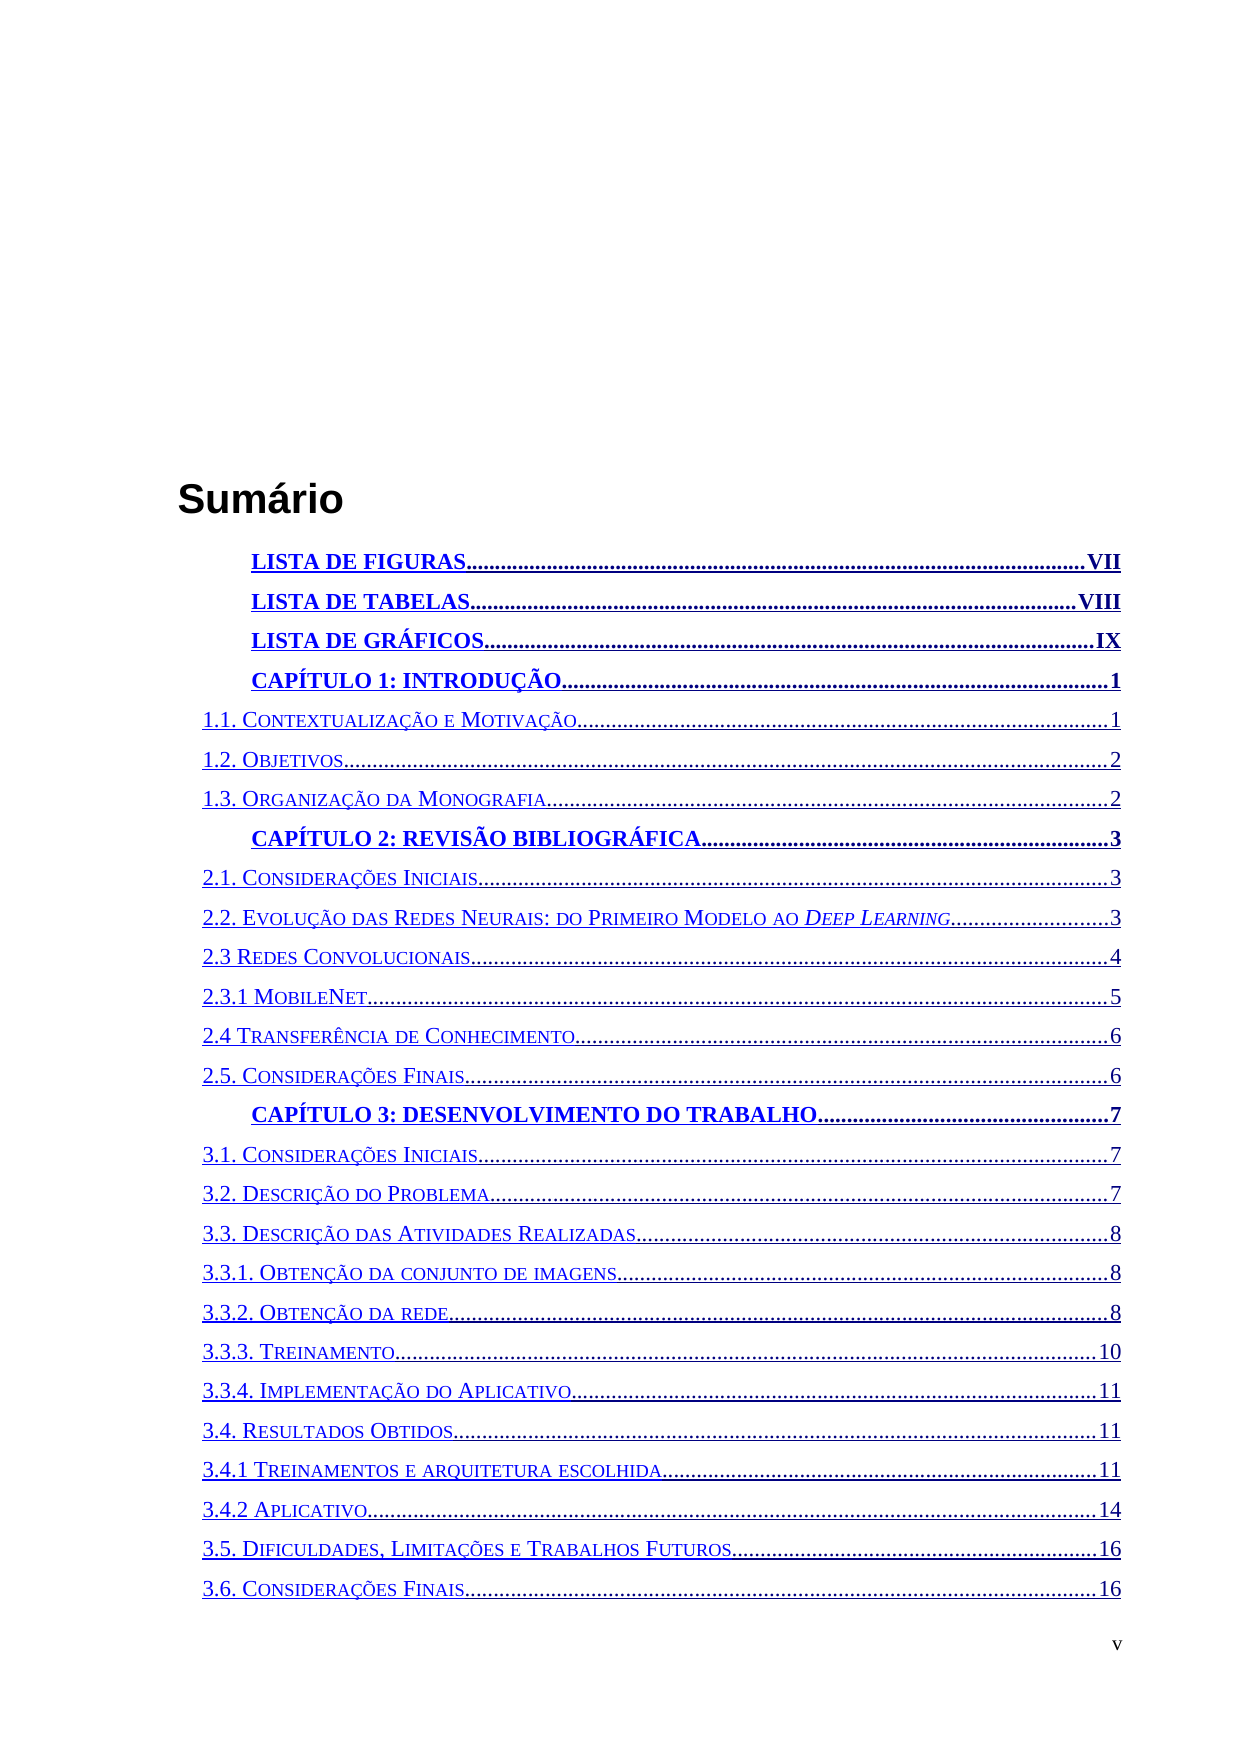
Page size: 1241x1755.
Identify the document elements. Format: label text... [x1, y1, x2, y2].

text CAPÍTULO 1: INTRODUÇÃO 1 [177, 667, 1122, 693]
text 3.4.1 Treinamentos e arquitetura escolhida 11 [202, 1456, 1122, 1483]
text 1.3. Organização da Monografia 2 [202, 785, 1122, 812]
text 3.3. Descrição das Atividades Realizadas 8 [202, 1219, 1122, 1246]
text 3.3.4. Implementação do Aplicativo 11 [202, 1377, 1122, 1404]
text 2.5. Considerações Finais 6 [202, 1062, 1122, 1088]
text 3.6. Considerações Finais 16 [202, 1575, 1122, 1601]
text 2.1. Considerações Iniciais 3 [202, 864, 1122, 891]
text 3.5. Dificuldades, Limitações e Trabalhos Futuros 16 [202, 1535, 1122, 1562]
text CAPÍTULO 2: REVISÃO BIBLIOGRÁFICA 3 [177, 825, 1122, 851]
text 3.3.1. Obtenção da conjunto de imagens 8 [202, 1259, 1122, 1285]
text 3.3.3. Treinamento 10 [202, 1338, 1122, 1364]
text 3.4.2 Aplicativo 14 [202, 1496, 1122, 1522]
text 1.1. Contextualização e Motivação 1 [202, 706, 1122, 733]
text 2.3.1 MobileNet 5 [202, 983, 1122, 1009]
text 3.3.2. Obtenção da rede 8 [202, 1298, 1122, 1325]
text 2.3 Redes Convolucionais 4 [202, 943, 1122, 969]
text 3.1. Considerações Iniciais 7 [202, 1141, 1122, 1167]
text CAPÍTULO 3: DESENVOLVIMENTO DO TRABALHO 7 [177, 1101, 1122, 1127]
text Lista de Gráficos ix [177, 627, 1122, 654]
text Lista de Tabelas viii [177, 588, 1122, 614]
text Lista de Figuras vii [177, 548, 1122, 575]
text 3.2. Descrição do Problema 7 [202, 1180, 1122, 1206]
text 2.2. Evolução das Redes Neurais: do Primeiro Modelo ao Deep Learning 3 [202, 904, 1122, 930]
text 1.2. Objetivos 2 [202, 746, 1122, 772]
text 2.4 Transferência de Conhecimento 6 [202, 1022, 1122, 1048]
text 3.4. Resultados Obtidos 11 [202, 1417, 1122, 1443]
text Sumário [177, 474, 1122, 522]
